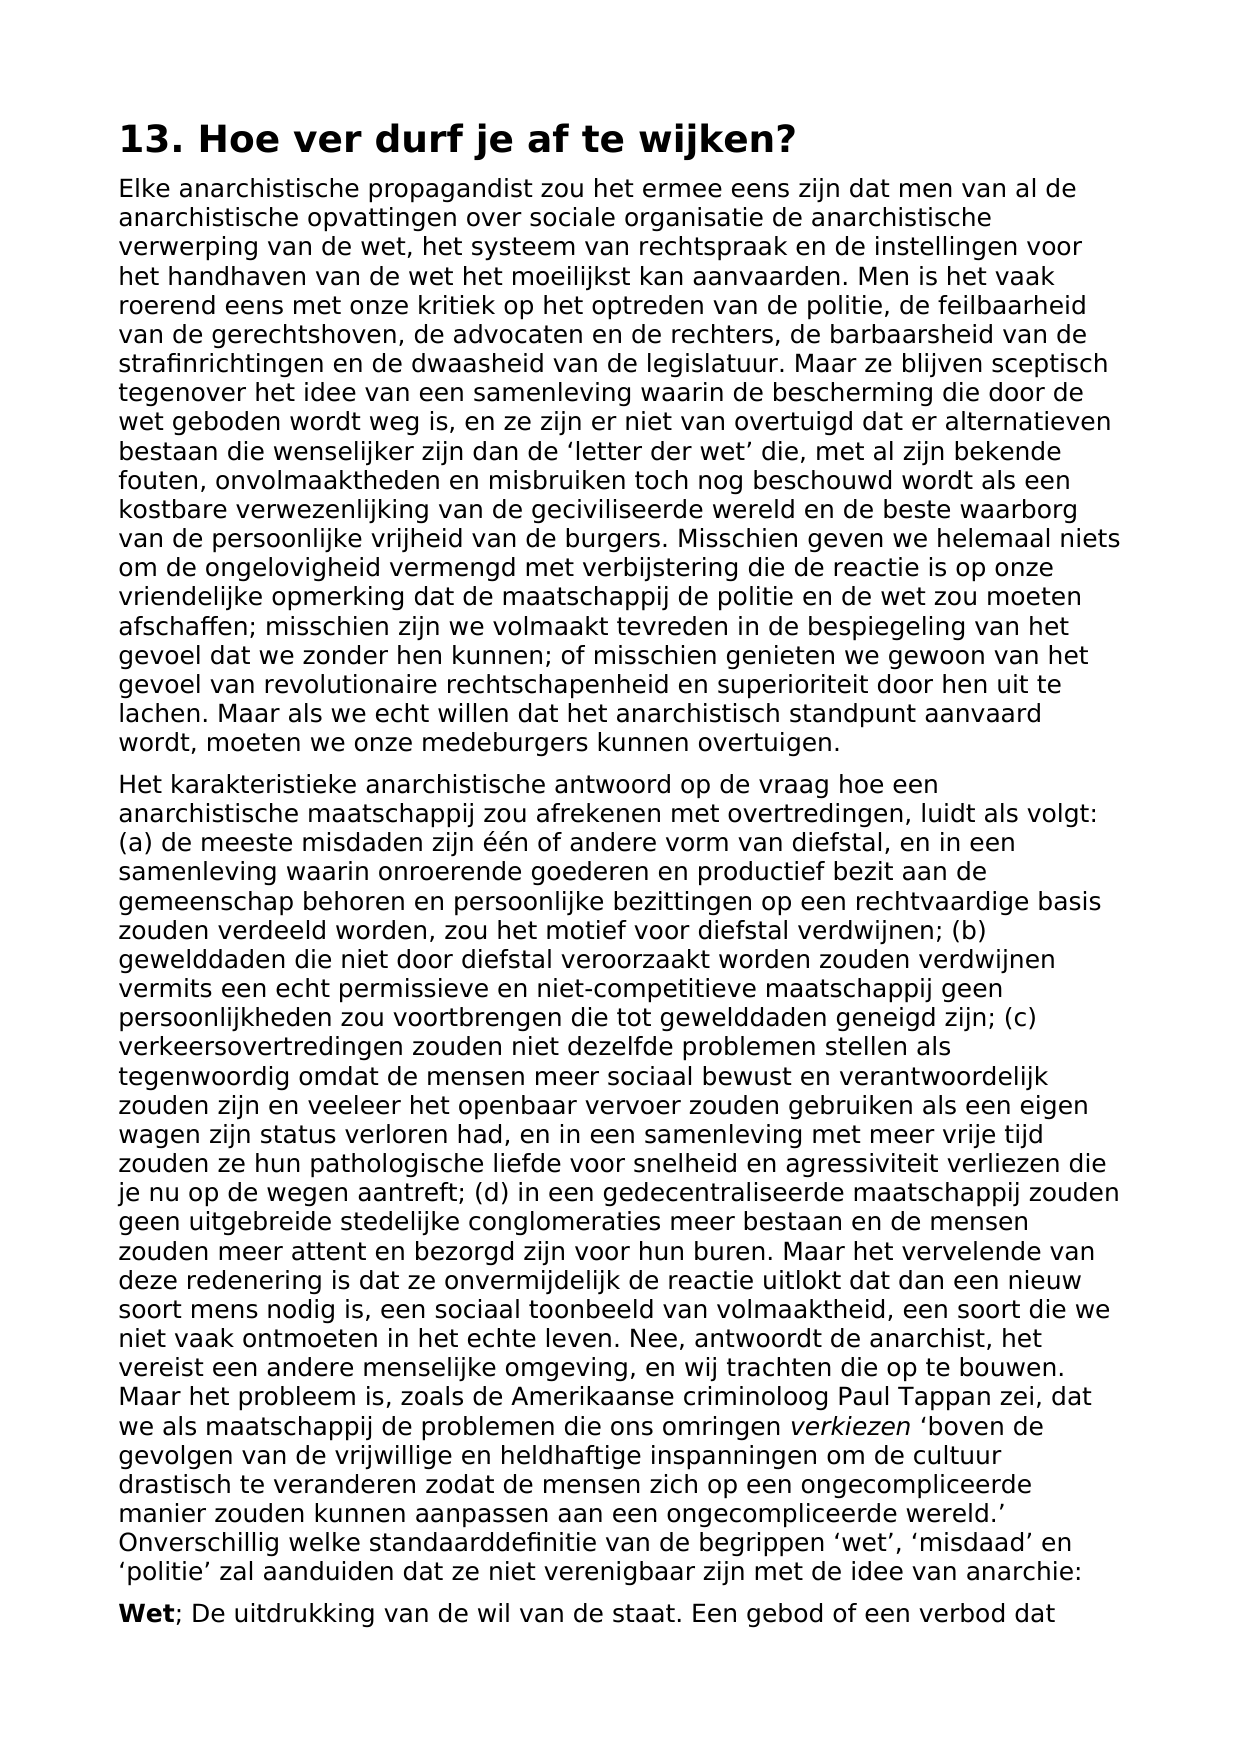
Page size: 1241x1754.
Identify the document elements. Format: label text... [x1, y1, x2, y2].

text Elke anarchistische propagandist zou het ermee eens zijn dat men van al de anarchistische opvattingen over sociale organisatie de anarchistische verwerping van de wet, het systeem van rechtspraak en de instellingen voor het handhaven van de wet het moeilijkst kan aanvaarden. Men is het vaak roerend eens met onze kritiek op het optreden van de politie, de feilbaarheid van de gerechtshoven, de advocaten en de rechters, de barbaarsheid van de strafinrichtingen en de dwaasheid van de legislatuur. Maar ze blijven sceptisch tegenover het idee van een samenleving waarin de bescherming die door de wet geboden wordt weg is, en ze zijn er niet van overtuigd dat er alternatieven bestaan die wenselijker zijn dan de ‘letter der wet’ die, met al zijn bekende fouten, onvolmaaktheden en misbruiken toch nog beschouwd wordt als een kostbare verwezenlijking van de geciviliseerde wereld en de beste waarborg van de persoonlijke vrijheid van de burgers. Misschien geven we helemaal niets om de ongelovigheid vermengd met verbijstering die de reactie is op onze vriendelijke opmerking dat de maatschappij de politie en de wet zou moeten afschaffen; misschien zijn we volmaakt tevreden in de bespiegeling van het gevoel dat we zonder hen kunnen; of misschien genieten we gewoon van het gevoel van revolutionaire rechtschapenheid en superioriteit door hen uit te lachen. Maar als we echt willen dat het anarchistisch standpunt aanvaard wordt, moeten we onze medeburgers kunnen overtuigen. [118, 174, 1122, 758]
subtitle 13. Hoe ver durf je af te wijken? [118, 118, 1122, 162]
text Het karakteristieke anarchistische antwoord op de vraag hoe een anarchistische maatschappij zou afrekenen met overtredingen, luidt als volgt: (a) de meeste misdaden zijn één of andere vorm van diefstal, en in een samenleving waarin onroerende goederen en productief bezit aan de gemeenschap behoren en persoonlijke bezittingen op een rechtvaardige basis zouden verdeeld worden, zou het motief voor diefstal verdwijnen; (b) gewelddaden die niet door diefstal veroorzaakt worden zouden verdwijnen vermits een echt permissieve en niet-competitieve maatschappij geen persoonlijkheden zou voortbrengen die tot gewelddaden geneigd zijn; (c) verkeersovertredingen zouden niet dezelfde problemen stellen als tegenwoordig omdat de mensen meer sociaal bewust en verantwoordelijk zouden zijn en veeleer het openbaar vervoer zouden gebruiken als een eigen wagen zijn status verloren had, en in een samenleving met meer vrije tijd zouden ze hun pathologische liefde voor snelheid en agressiviteit verliezen die je nu op de wegen aantreft; (d) in een gedecentraliseerde maatschappij zouden geen uitgebreide stedelijke conglomeraties meer bestaan en de mensen zouden meer attent en bezorgd zijn voor hun buren. Maar het vervelende van deze redenering is dat ze onvermijdelijk de reactie uitlokt dat dan een nieuw soort mens nodig is, een sociaal toonbeeld van volmaaktheid, een soort die we niet vaak ontmoeten in het echte leven. Nee, antwoordt de anarchist, het vereist een andere menselijke omgeving, en wij trachten die op te bouwen. Maar het probleem is, zoals de Amerikaanse criminoloog Paul Tappan zei, dat we als maatschappij de problemen die ons omringen verkiezen ‘boven de gevolgen van de vrijwillige en heldhaftige inspanningen om de cultuur drastisch te veranderen zodat de mensen zich op een ongecompliceerde manier zouden kunnen aanpassen aan een ongecompliceerde wereld.’ Onverschillig welke standaarddefinitie van de begrippen ‘wet’, ‘misdaad’ en ‘politie’ zal aanduiden dat ze niet verenigbaar zijn met de idee van anarchie: [118, 770, 1122, 1587]
text Wet; De uitdrukking van de wil van de staat. Een gebod of een verbod dat [118, 1599, 1122, 1628]
